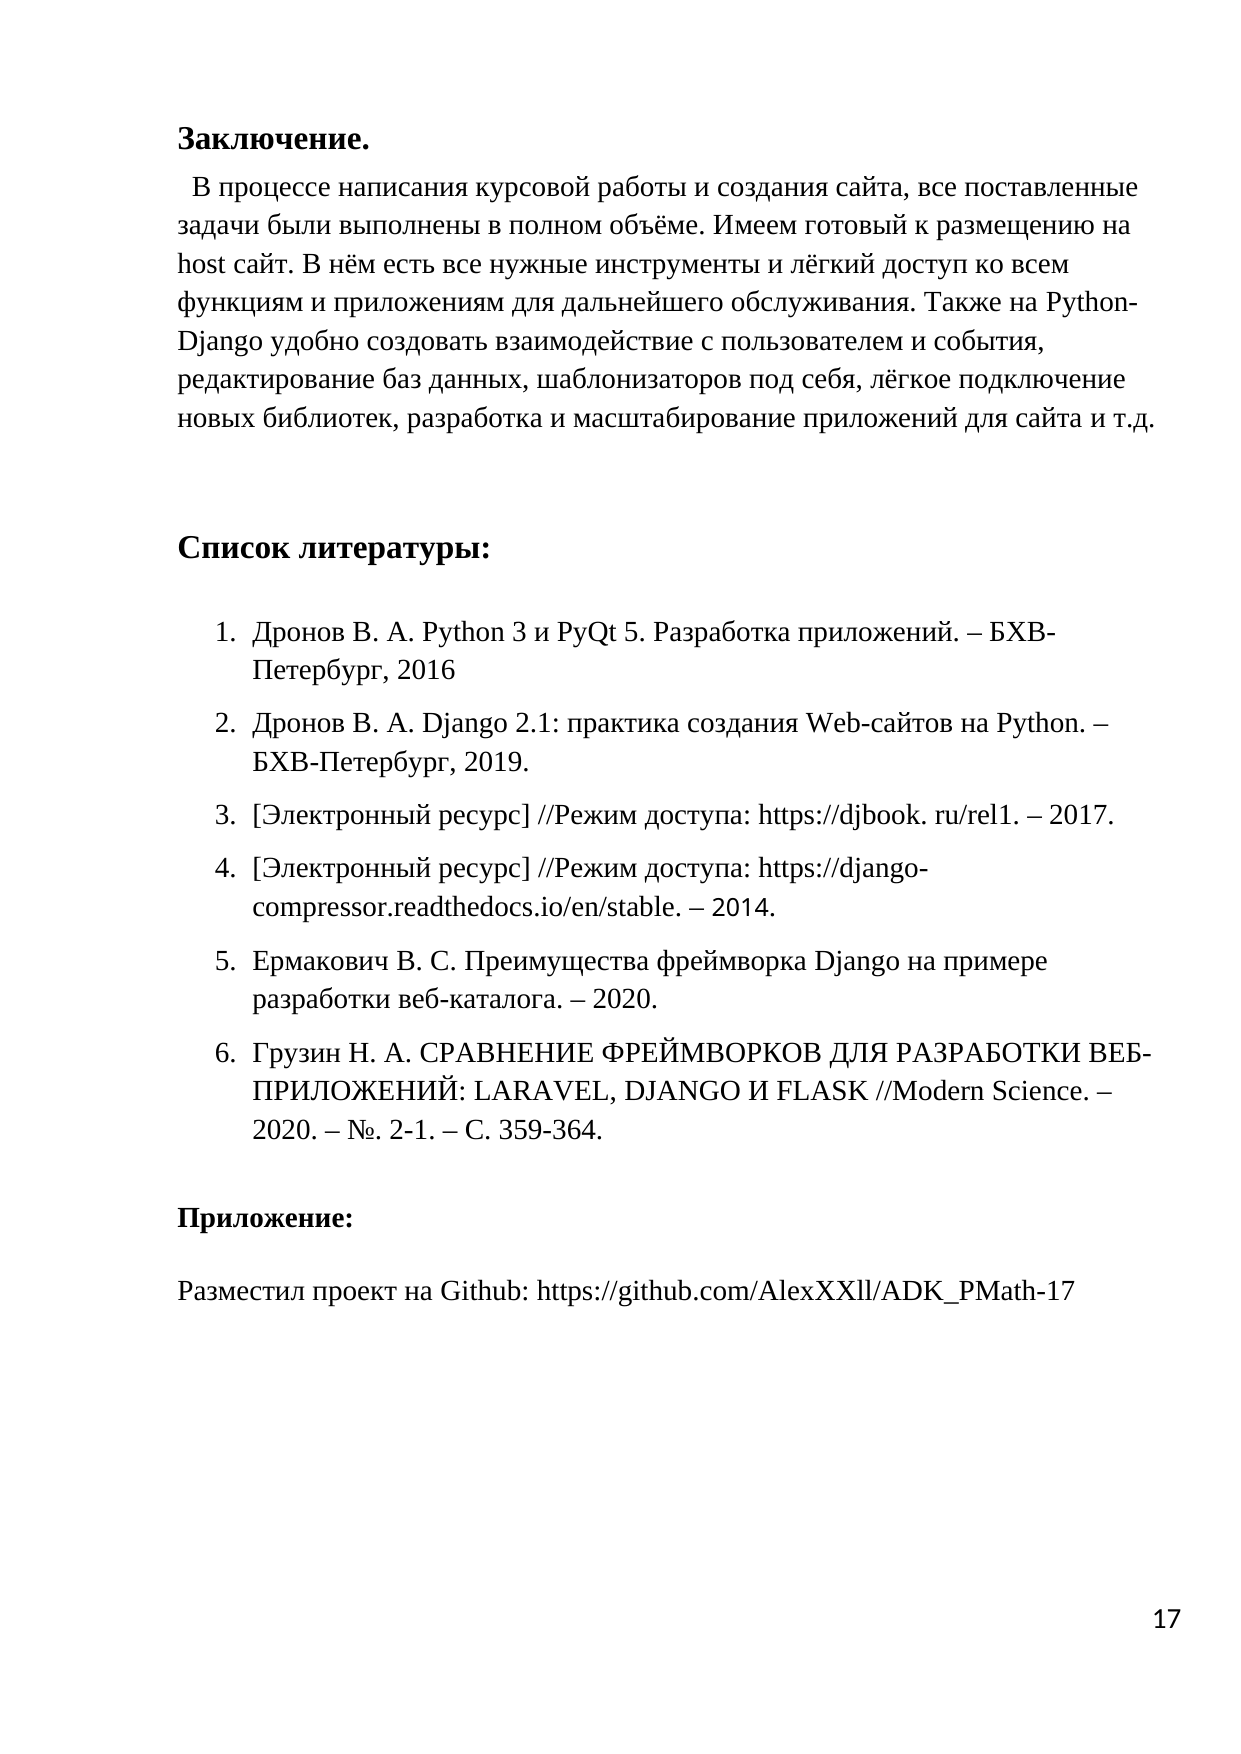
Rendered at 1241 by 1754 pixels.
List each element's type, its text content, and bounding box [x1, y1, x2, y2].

list [Электронный ресурс] //Режим доступа: https://django-compressor.readthedocs.io/en/stable. – 2014. [214, 850, 1181, 923]
list Дронов В. А. Python 3 и PyQt 5. Разработка приложений. – БХВ-Петербург, 2016 [214, 614, 1181, 686]
list [Электронный ресурс] //Режим доступа: https://djbook. ru/rel1. – 2017. [214, 797, 1181, 831]
text Приложение: [177, 1201, 1181, 1234]
list Ермакович В. С. Преимущества фреймворка Django на примере разработки веб-каталога. – 2020. [214, 943, 1181, 1015]
subtitle Список литературы: [177, 527, 1181, 566]
subtitle Заключение. [177, 118, 1181, 156]
text В процессе написания курсовой работы и создания сайта, все поставленные задачи были выполнены в полном объёме. Имеем готовый к размещению на host сайт. В нём есть все нужные инструменты и лёгкий доступ ко всем функциям и приложениям для дальнейшего обслуживания. Также на Python-Django удобно создовать взаимодействие с пользователем и события, редактирование баз данных, шаблонизаторов под себя, лёгкое подключение новых библиотек, разработка и масштабирование приложений для сайта и т.д. [177, 169, 1181, 434]
list Дронов В. А. Django 2.1: практика создания Web-сайтов на Python. – БХВ-Петербург, 2019. [214, 705, 1181, 777]
text Разместил проект на Github: https://github.com/AlexXXll/ADK_PMath-17 [177, 1234, 1181, 1306]
list Грузин Н. А. СРАВНЕНИЕ ФРЕЙМВОРКОВ ДЛЯ РАЗРАБОТКИ ВЕБ-ПРИЛОЖЕНИЙ: LARAVEL, DJANGO И FLASK //Modern Science. – 2020. – №. 2-1. – С. 359-364. [214, 1035, 1181, 1145]
